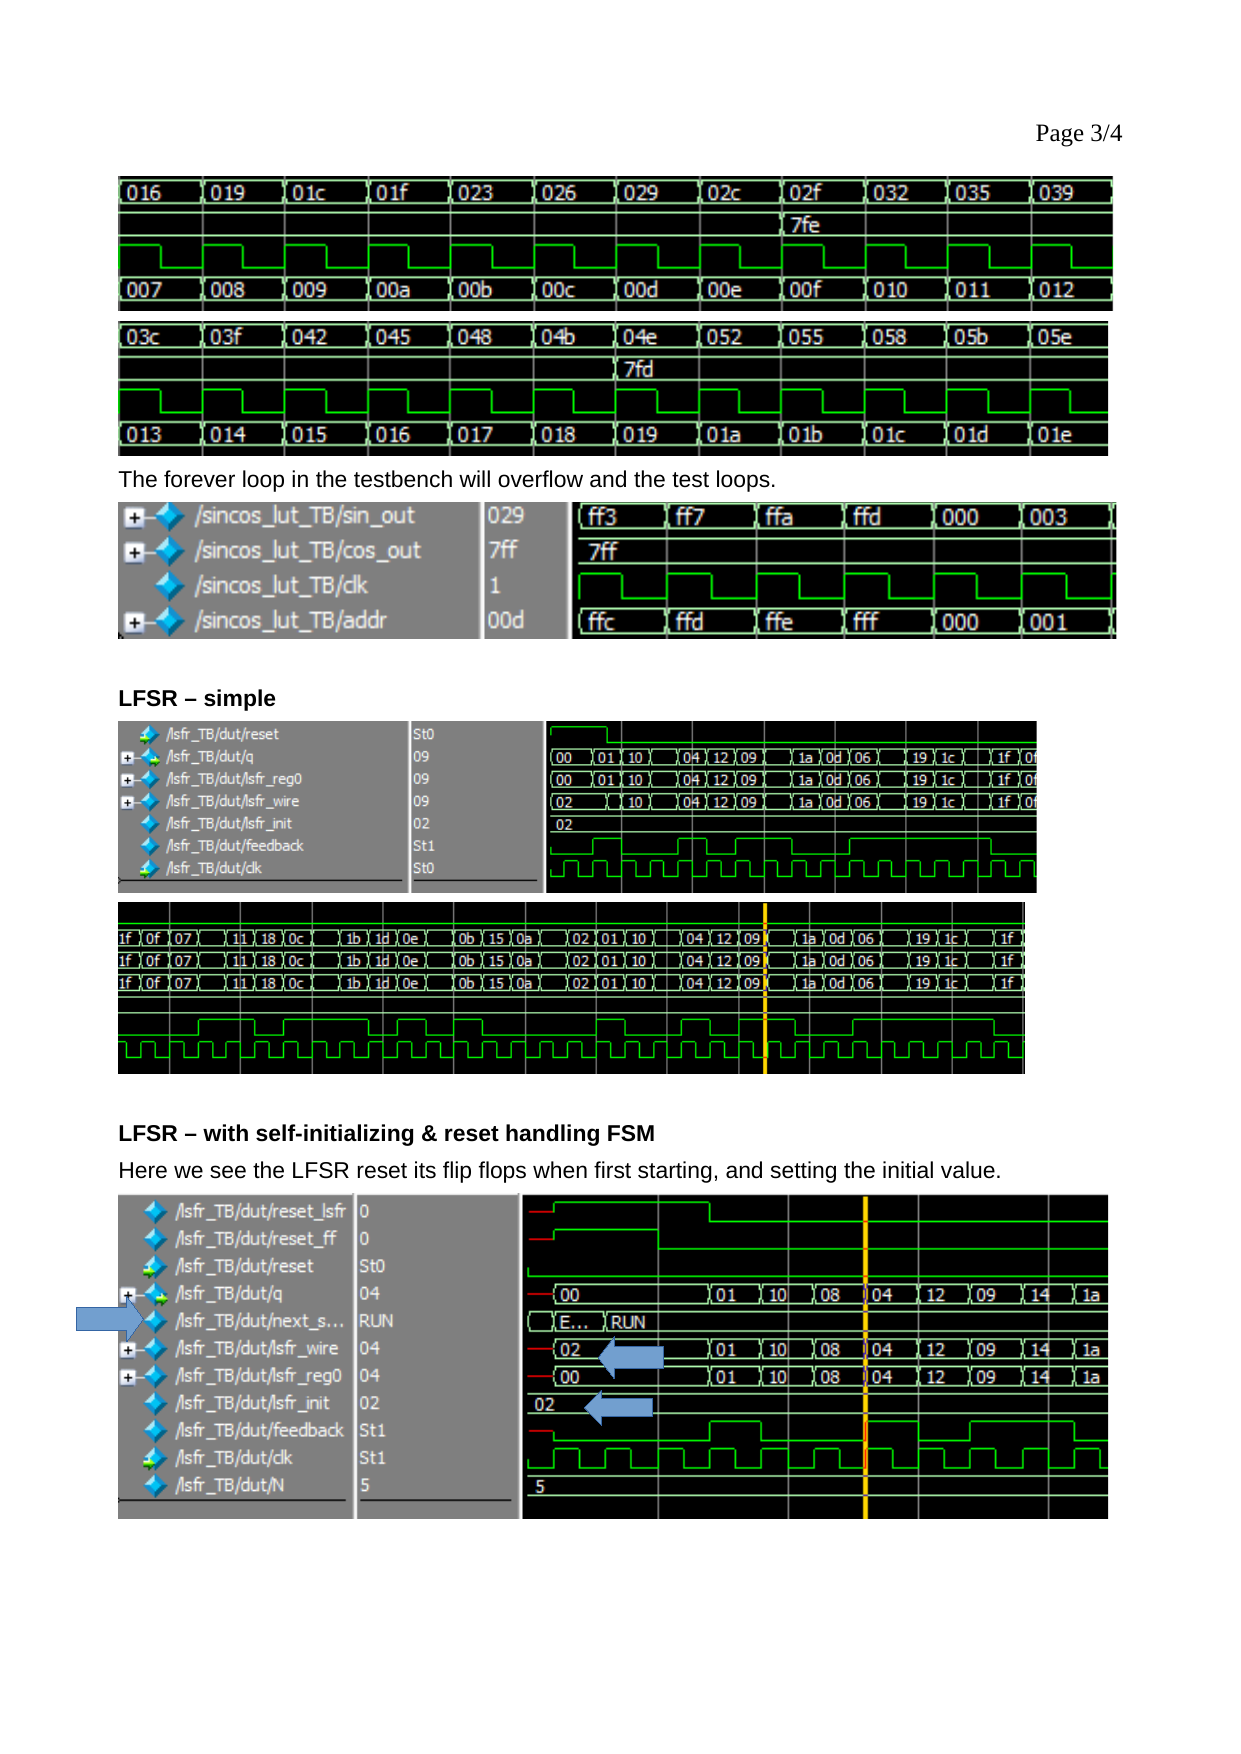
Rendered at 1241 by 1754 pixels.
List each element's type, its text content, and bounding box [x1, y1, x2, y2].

picture [118, 176, 1114, 311]
text LFSR – simple [118, 685, 1122, 711]
text The forever loop in the testbench will overflow and the test loops. [118, 466, 1122, 492]
text LFSR – with self-initializing & reset handling FSM [118, 1120, 1122, 1147]
picture [933, 321, 1109, 456]
text Here we see the LFSR reset its flip flops when first starting, and setting the initial value. [118, 1157, 1122, 1183]
picture [118, 502, 1117, 639]
